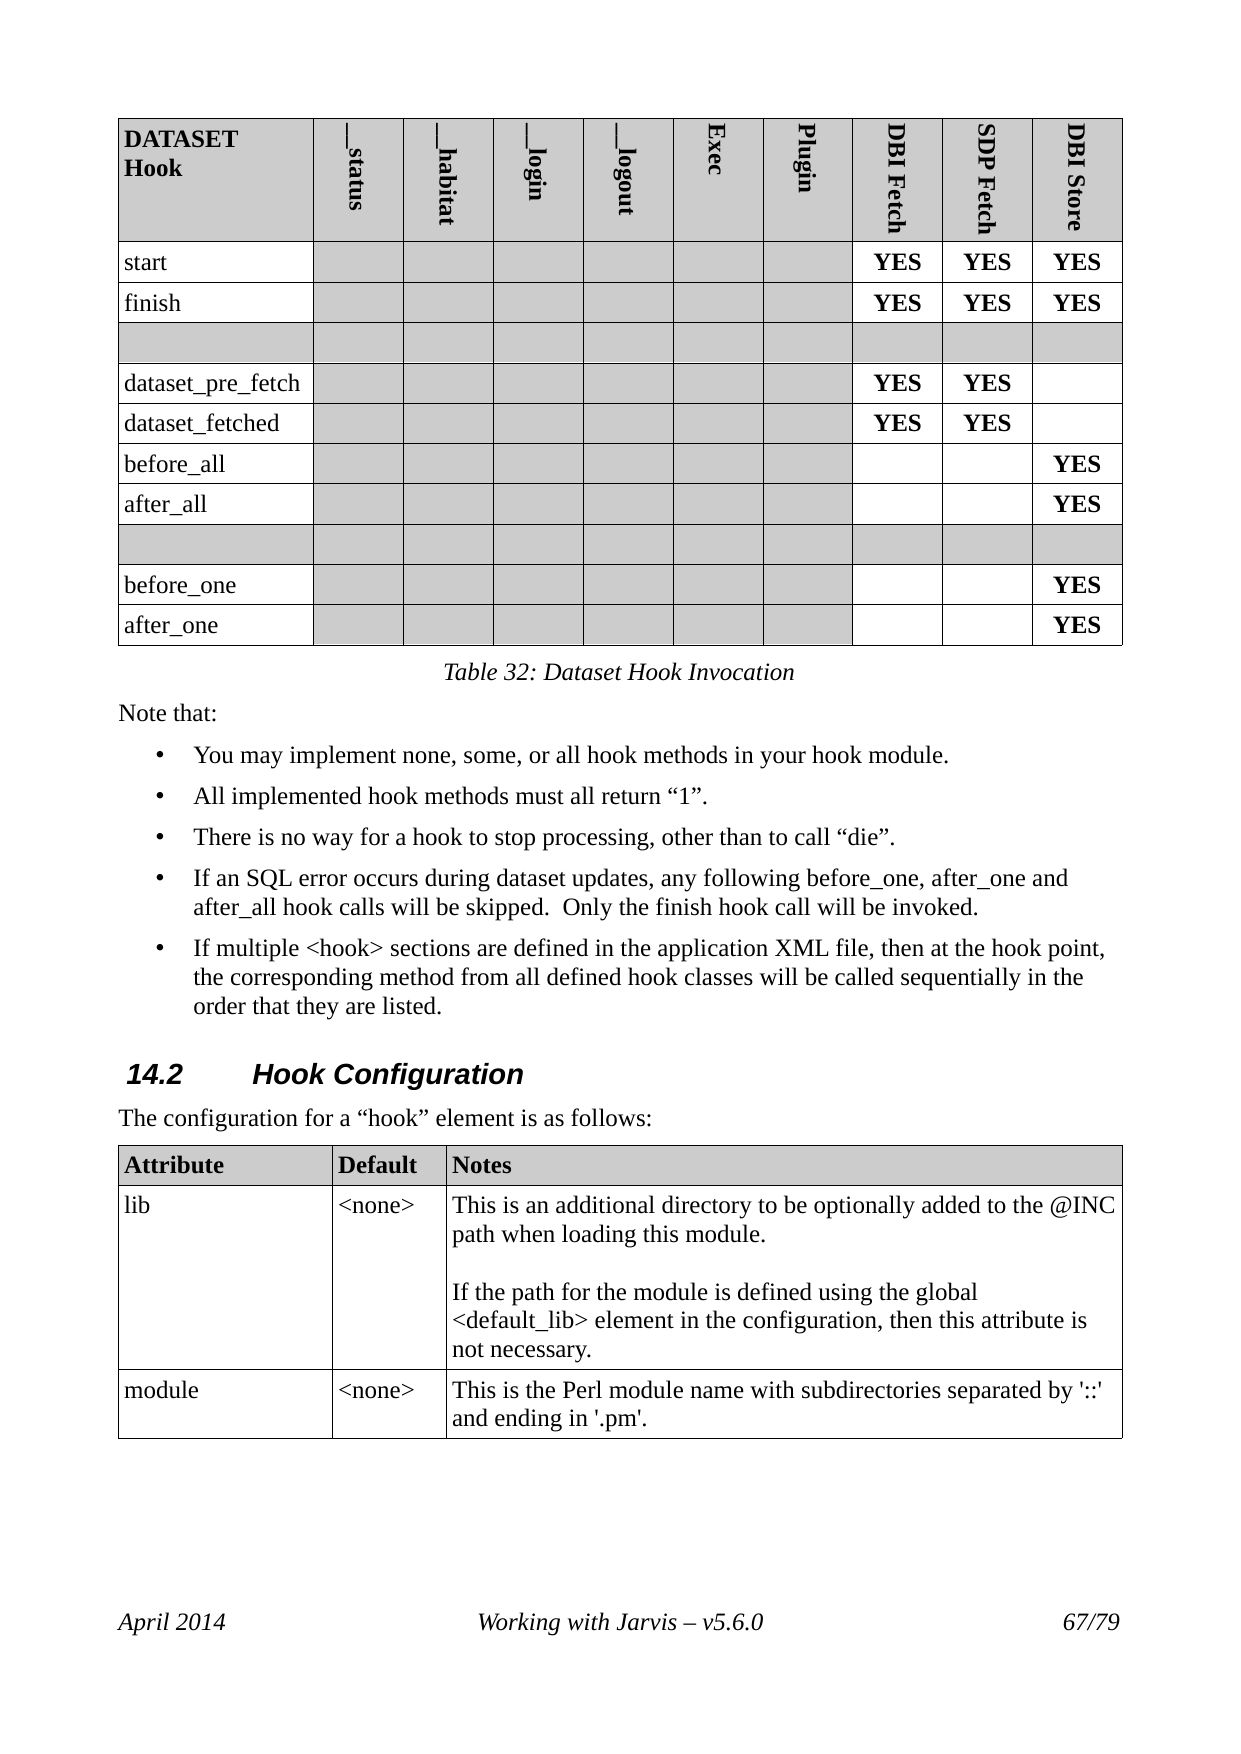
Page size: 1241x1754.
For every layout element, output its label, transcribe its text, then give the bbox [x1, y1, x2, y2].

table_cell [764, 565, 852, 604]
table_cell [943, 525, 1032, 564]
table_cell [314, 364, 403, 403]
table_cell [404, 565, 493, 604]
table_cell [494, 283, 583, 322]
table_cell [764, 283, 852, 322]
table_cell [943, 484, 1032, 524]
table_cell [119, 525, 313, 564]
table_cell [119, 323, 313, 362]
table_header __login [494, 119, 583, 241]
table_cell [494, 565, 583, 604]
table_cell [314, 283, 403, 322]
table_cell This is the Perl module name with subdirectories separated by '::' and ending in '.pm'. [447, 1370, 1122, 1438]
table_cell [584, 364, 673, 403]
table_cell [584, 484, 673, 524]
table_cell [404, 242, 493, 282]
table_cell start [119, 242, 313, 282]
table_cell <none> [333, 1370, 446, 1438]
table_cell [674, 404, 763, 443]
table_cell [674, 605, 763, 644]
table_header DATASET Hook [119, 119, 313, 241]
table_cell [943, 323, 1032, 362]
table_cell [494, 323, 583, 362]
table_cell [1033, 364, 1122, 403]
table_cell [314, 404, 403, 443]
table_cell YES [1033, 242, 1122, 282]
list If an SQL error occurs during dataset updates, any following before_one, after_one and after_all hook calls will be skipped. Only the finish hook call will be invoked. [156, 863, 1122, 921]
table_cell [674, 364, 763, 403]
table_cell [674, 525, 763, 564]
table_cell [584, 404, 673, 443]
table_cell [674, 283, 763, 322]
table_cell [584, 242, 673, 282]
table_cell YES [853, 283, 942, 322]
table_header DBI Store [1033, 119, 1122, 241]
table_cell dataset_fetched [119, 404, 313, 443]
table_cell [943, 444, 1032, 483]
table_cell [314, 242, 403, 282]
table_cell [674, 444, 763, 483]
table_cell [943, 565, 1032, 604]
table_cell [674, 484, 763, 524]
table_cell This is an additional directory to be optionally added to the @INC path when loading this module. If the path for the module is defined using the global <default_lib> element in the configuration, then this attribute is not necessary. [447, 1186, 1122, 1369]
text The configuration for a “hook” element is as follows: [118, 1103, 1122, 1132]
table_header Default [333, 1146, 446, 1185]
table_cell [494, 484, 583, 524]
table_cell [764, 444, 852, 483]
table_cell [584, 605, 673, 644]
table_cell [494, 404, 583, 443]
table_cell [494, 364, 583, 403]
table_cell YES [1033, 444, 1122, 483]
table_cell after_all [119, 484, 313, 524]
list You may implement none, some, or all hook methods in your hook module. [156, 740, 1122, 768]
table_cell after_one [119, 605, 313, 644]
table_cell [764, 404, 852, 443]
table_cell [584, 283, 673, 322]
table_cell [1033, 323, 1122, 362]
table_cell module [119, 1370, 332, 1438]
table_cell [494, 242, 583, 282]
table_cell [404, 444, 493, 483]
table_cell before_all [119, 444, 313, 483]
table_cell [1033, 404, 1122, 443]
table_cell [674, 323, 763, 362]
table_cell lib [119, 1186, 332, 1369]
table_cell before_one [119, 565, 313, 604]
table_cell YES [943, 364, 1032, 403]
table_cell [404, 364, 493, 403]
table_cell [584, 565, 673, 604]
table_cell [314, 525, 403, 564]
table_cell YES [853, 364, 942, 403]
table_cell [853, 444, 942, 483]
table_cell [853, 565, 942, 604]
table_cell [764, 242, 852, 282]
table_cell dataset_pre_fetch [119, 364, 313, 403]
table_cell [314, 323, 403, 362]
table_header __logout [584, 119, 673, 241]
table_cell YES [1033, 283, 1122, 322]
table_cell [853, 605, 942, 644]
table_cell <none> [333, 1186, 446, 1369]
list There is no way for a hook to stop processing, other than to call “die”. [156, 822, 1122, 851]
table_cell [494, 605, 583, 644]
table_cell [404, 525, 493, 564]
text Note that: [118, 698, 1122, 727]
table_cell [584, 525, 673, 564]
table_cell [494, 444, 583, 483]
table_cell YES [1033, 484, 1122, 524]
subtitle Hook Configuration [118, 1057, 1122, 1091]
table_cell [764, 364, 852, 403]
table_cell [764, 323, 852, 362]
table_cell YES [943, 404, 1032, 443]
table_cell [853, 525, 942, 564]
table_header Attribute [119, 1146, 332, 1185]
list If multiple <hook> sections are defined in the application XML file, then at the hook point, the corresponding method from all defined hook classes will be called sequentially in the order that they are listed. [156, 933, 1122, 1020]
table_cell [494, 525, 583, 564]
table_cell [943, 605, 1032, 644]
table_cell [314, 444, 403, 483]
table_cell [853, 323, 942, 362]
table_cell [584, 444, 673, 483]
table_cell [314, 565, 403, 604]
text Table 32: Dataset Hook Invocation [118, 657, 1122, 686]
table_cell YES [1033, 565, 1122, 604]
table_cell [404, 283, 493, 322]
table_header __status [314, 119, 403, 241]
table_header __habitat [404, 119, 493, 241]
table_header Notes [447, 1146, 1122, 1185]
table_cell [404, 323, 493, 362]
table_cell YES [853, 404, 942, 443]
table_cell [764, 605, 852, 644]
table_cell [764, 525, 852, 564]
table_cell [584, 323, 673, 362]
table_cell YES [943, 242, 1032, 282]
table_cell YES [1033, 605, 1122, 644]
table_cell [674, 565, 763, 604]
table_header SDP Fetch [943, 119, 1032, 241]
table_cell [674, 242, 763, 282]
table_cell [404, 605, 493, 644]
table_cell [404, 484, 493, 524]
table_cell [314, 484, 403, 524]
table_header Plugin [764, 119, 852, 241]
table_header DBI Fetch [853, 119, 942, 241]
list All implemented hook methods must all return “1”. [156, 781, 1122, 810]
table_cell [1033, 525, 1122, 564]
table_cell finish [119, 283, 313, 322]
table_cell YES [853, 242, 942, 282]
table_cell YES [943, 283, 1032, 322]
table_cell [314, 605, 403, 644]
table_header Exec [674, 119, 763, 241]
table_cell [853, 484, 942, 524]
table_cell [404, 404, 493, 443]
table_cell [764, 484, 852, 524]
